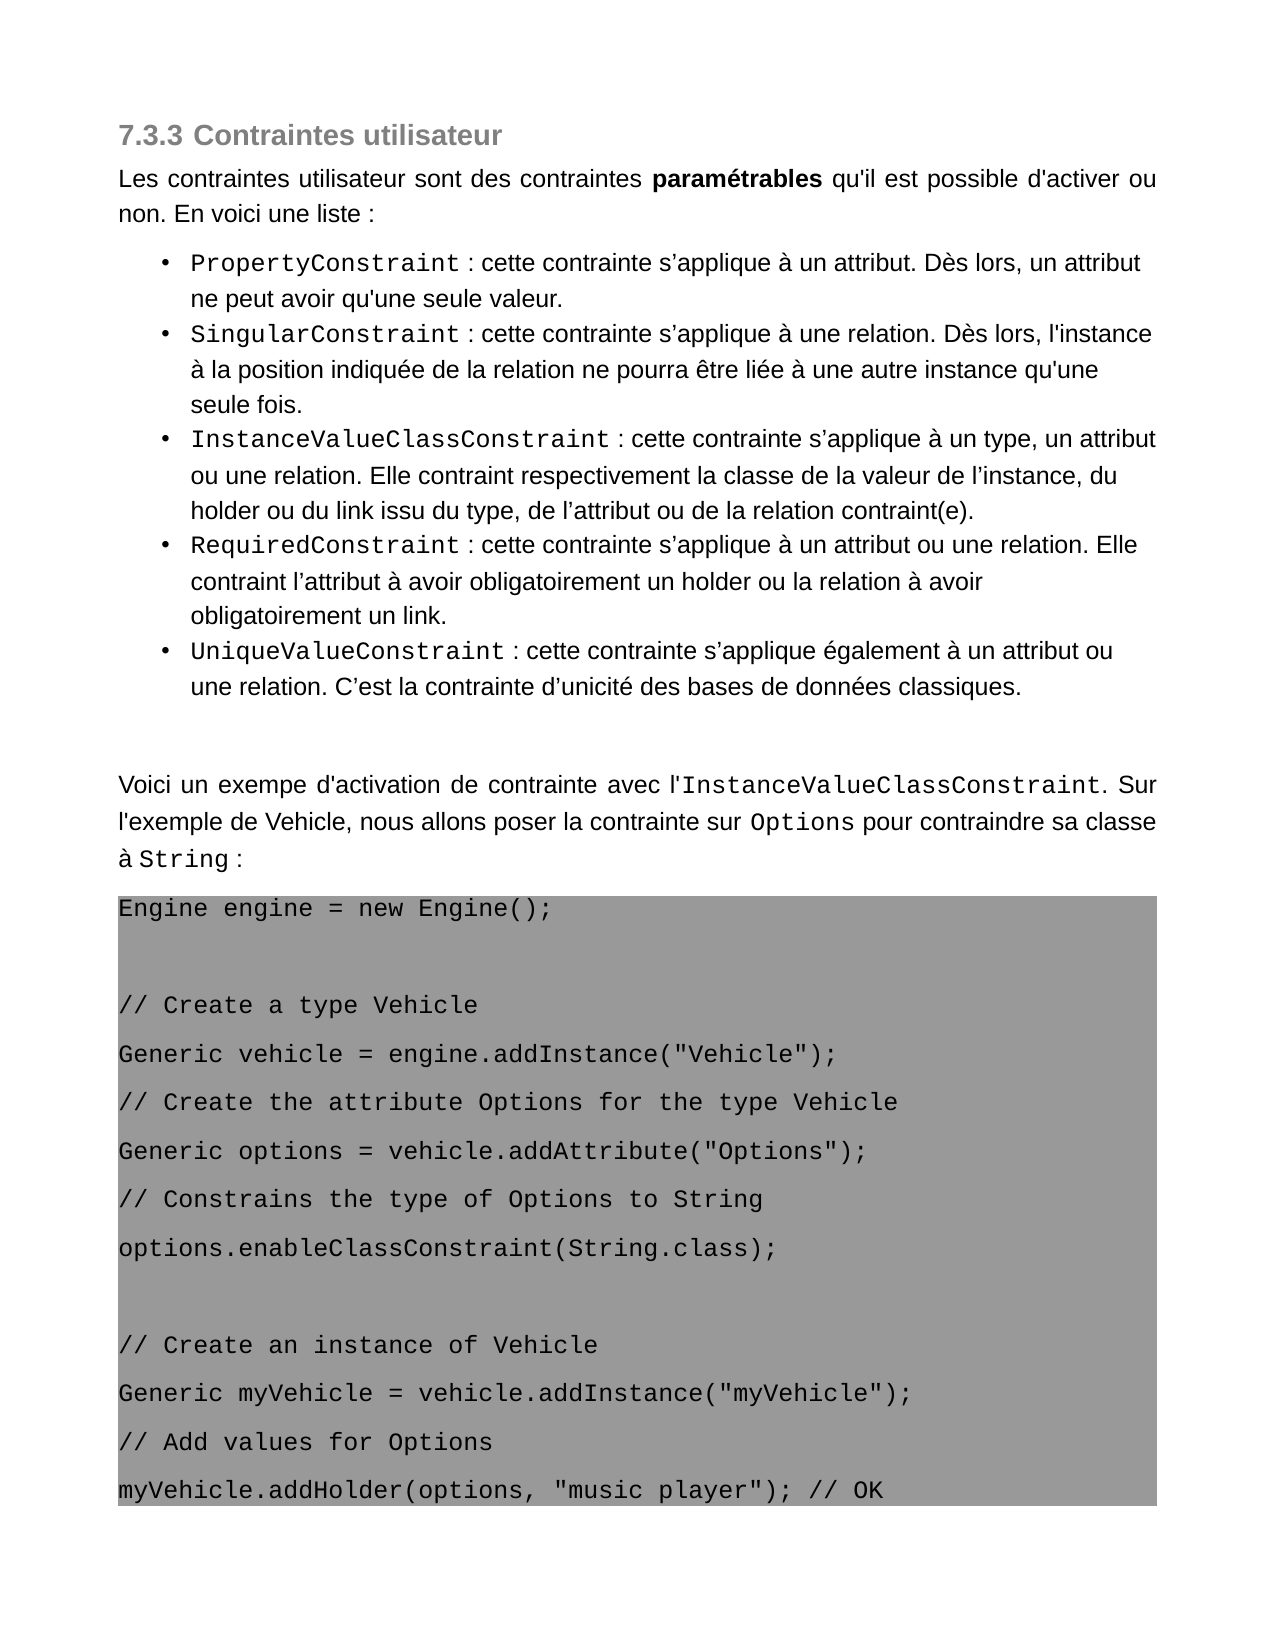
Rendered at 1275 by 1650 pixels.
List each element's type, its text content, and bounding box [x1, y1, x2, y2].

text // Create the attribute Options for the type Vehicle [118, 1090, 1157, 1118]
text Engine engine = new Engine(); [118, 896, 1157, 924]
text Generic vehicle = engine.addInstance("Vehicle"); [118, 1041, 1157, 1069]
text Les contraintes utilisateur sont des contraintes paramétrables qu'il est possible d'activer ou non. En voici une liste : [118, 164, 1157, 227]
text myVehicle.addHolder(options, "music player"); // OK [118, 1478, 1157, 1506]
list UniqueValueConstraint : cette contrainte s’applique également à un attribut ou une relation. C’est la contrainte d’unicité des bases de données classiques. [161, 636, 1157, 701]
text // Constrains the type of Options to String [118, 1187, 1157, 1215]
text // Create an instance of Vehicle [118, 1332, 1157, 1361]
text // Add values for Options [118, 1429, 1157, 1458]
list InstanceValueClassConstraint : cette contrainte s’applique à un type, un attribut ou une relation. Elle contraint respectivement la classe de la valeur de l’instance, du holder ou du link issu du type, de l’attribut ou de la relation contraint(e). [161, 424, 1157, 524]
list SingularConstraint : cette contrainte s’applique à une relation. Dès lors, l'instance à la position indiquée de la relation ne pourra être liée à une autre instance qu'une seule fois. [161, 319, 1157, 419]
text Generic options = vehicle.addAttribute("Options"); [118, 1138, 1157, 1167]
text // Create a type Vehicle [118, 993, 1157, 1021]
subtitle Contraintes utilisateur [118, 118, 1157, 152]
text options.enableClassConstraint(String.class); [118, 1235, 1157, 1264]
text Voici un exempe d'activation de contrainte avec l'InstanceValueClassConstraint. Sur l'exemple de Vehicle, nous allons poser la contrainte sur Options pour contraindre sa classe à String : [118, 771, 1157, 875]
list PropertyConstraint : cette contrainte s’applique à un attribut. Dès lors, un attribut ne peut avoir qu'une seule valeur. [161, 248, 1157, 313]
list RequiredConstraint : cette contrainte s’applique à un attribut ou une relation. Elle contraint l’attribut à avoir obligatoirement un holder ou la relation à avoir obligatoirement un link. [161, 530, 1157, 630]
text Generic myVehicle = vehicle.addInstance("myVehicle"); [118, 1381, 1157, 1409]
